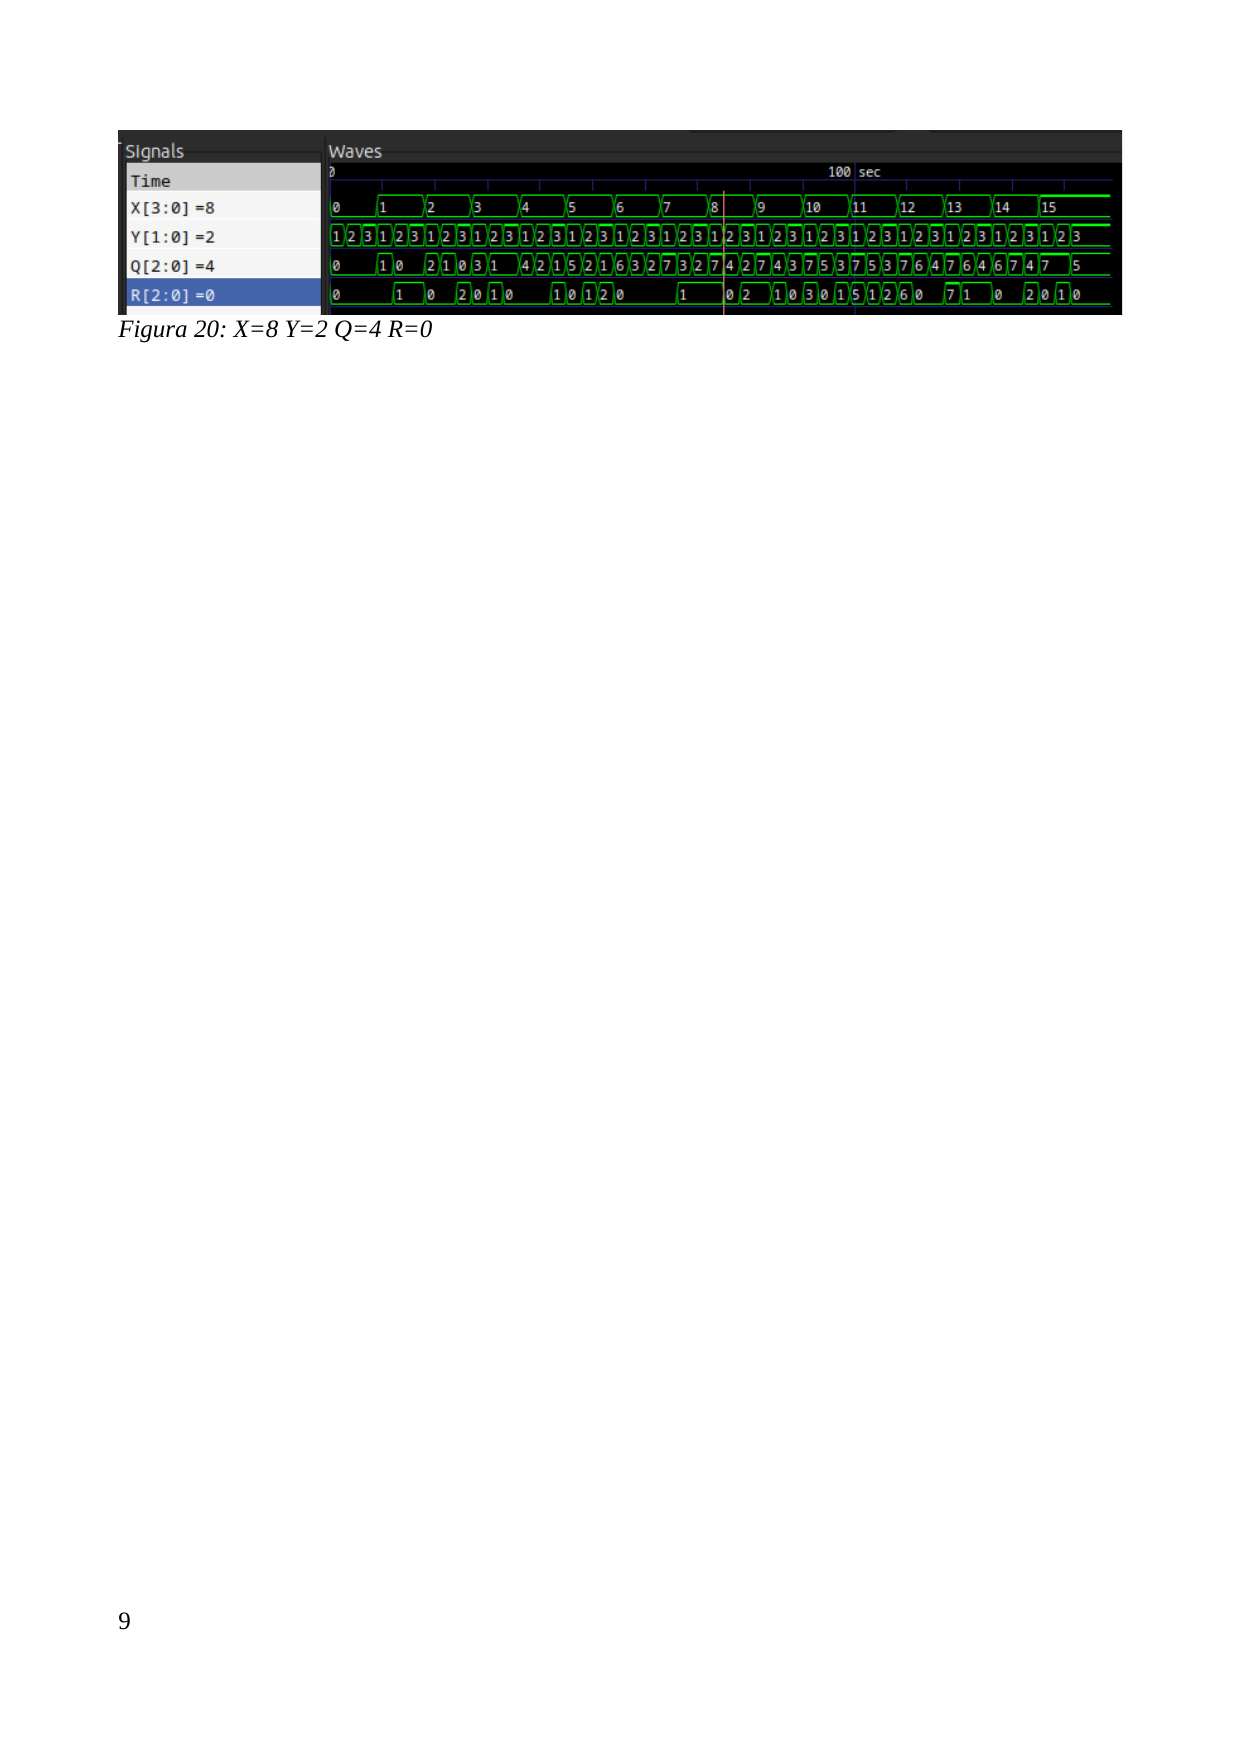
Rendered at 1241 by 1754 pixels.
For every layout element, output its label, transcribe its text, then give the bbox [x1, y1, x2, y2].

picture [118, 130, 1123, 315]
text Figura 20: X=8 Y=2 Q=4 R=0 [118, 315, 1122, 343]
